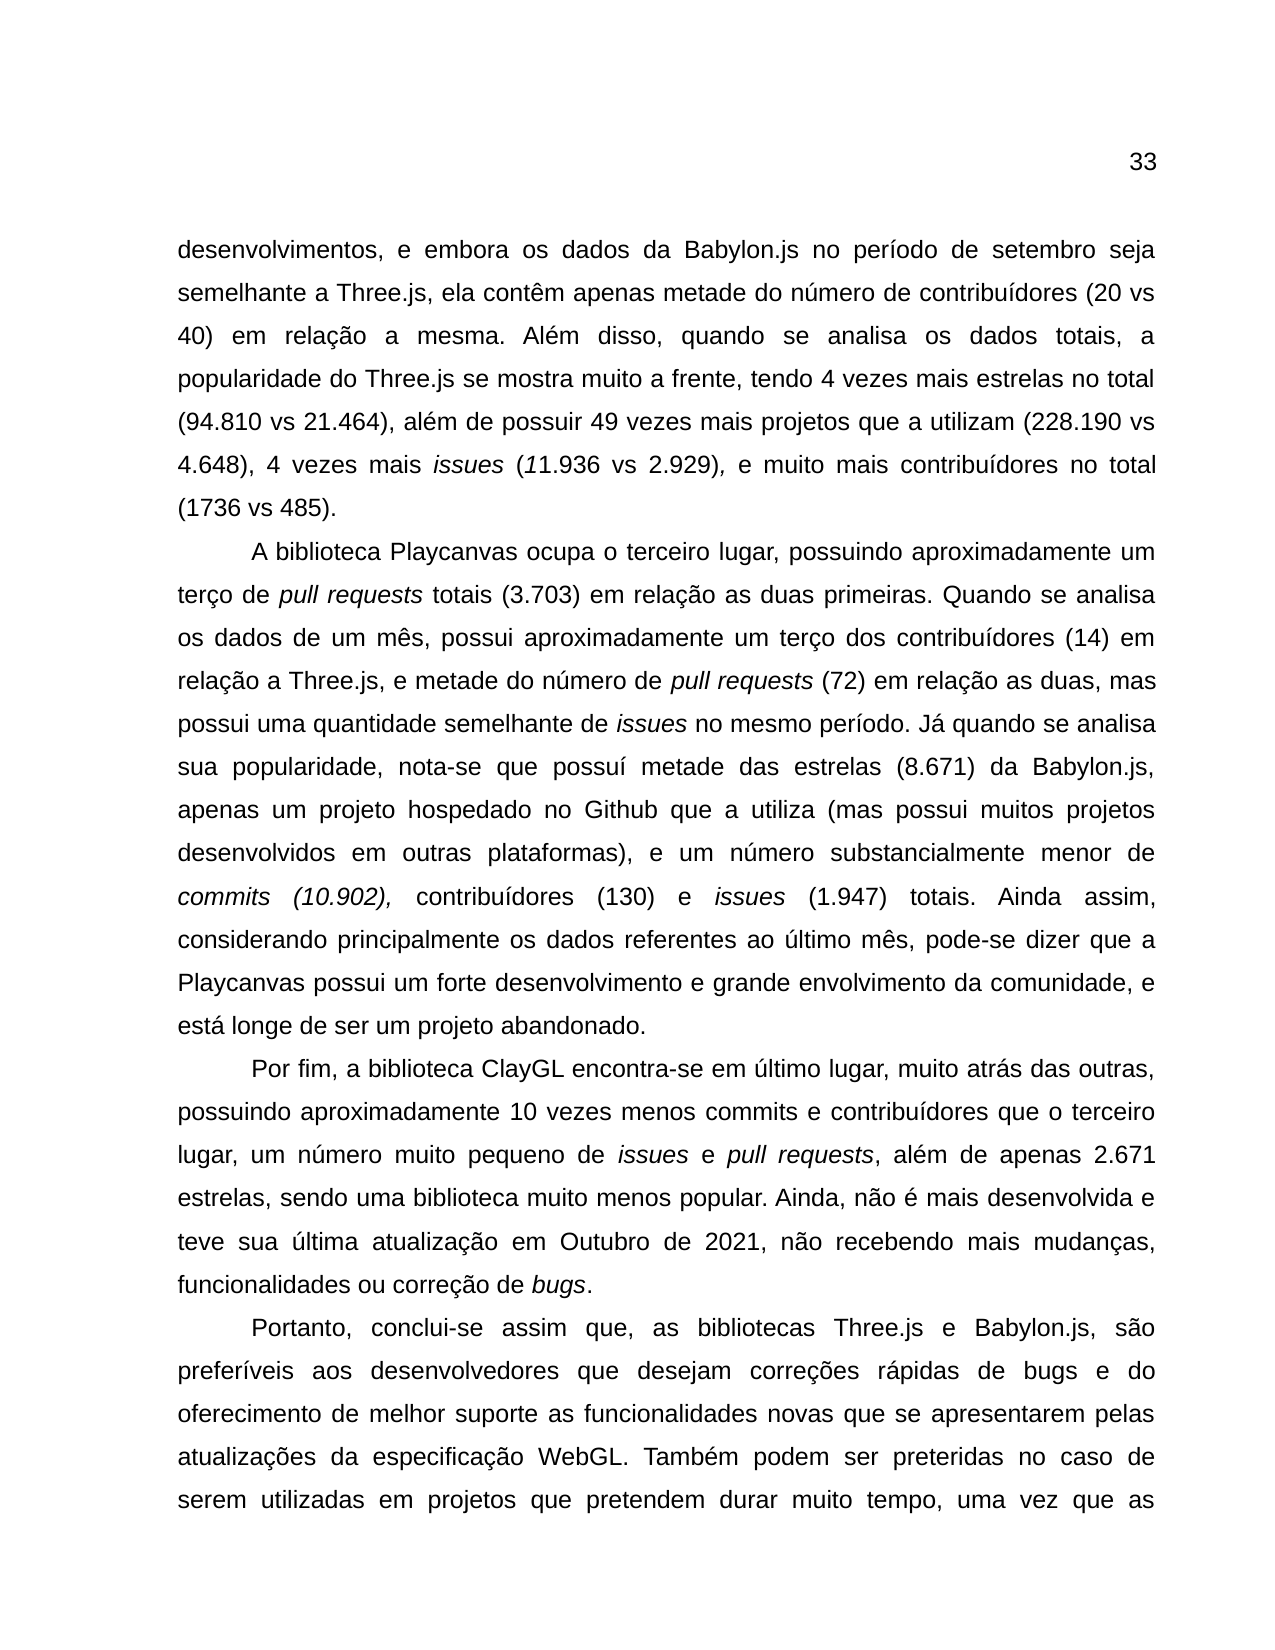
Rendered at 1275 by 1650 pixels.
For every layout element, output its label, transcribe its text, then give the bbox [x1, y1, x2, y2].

text Portanto, conclui-se assim que, as bibliotecas Three.js e Babylon.js, são preferíveis aos desenvolvedores que desejam correções rápidas de bugs e do oferecimento de melhor suporte as funcionalidades novas que se apresentarem pelas atualizações da especificação WebGL. Também podem ser preteridas no caso de serem utilizadas em projetos que pretendem durar muito tempo, uma vez que as [177, 1313, 1157, 1514]
text A biblioteca Playcanvas ocupa o terceiro lugar, possuindo aproximadamente um terço de pull requests totais (3.703) em relação as duas primeiras. Quando se analisa os dados de um mês, possui aproximadamente um terço dos contribuídores (14) em relação a Three.js, e metade do número de pull requests (72) em relação as duas, mas possui uma quantidade semelhante de issues no mesmo período. Já quando se analisa sua popularidade, nota-se que possuí metade das estrelas (8.671) da Babylon.js, apenas um projeto hospedado no Github que a utiliza (mas possui muitos projetos desenvolvidos em outras plataformas), e um número substancialmente menor de commits (10.902), contribuídores (130) e issues (1.947) totais. Ainda assim, considerando principalmente os dados referentes ao último mês, pode-se dizer que a Playcanvas possui um forte desenvolvimento e grande envolvimento da comunidade, e está longe de ser um projeto abandonado. [177, 537, 1157, 1040]
text Por fim, a biblioteca ClayGL encontra-se em último lugar, muito atrás das outras, possuindo aproximadamente 10 vezes menos commits e contribuídores que o terceiro lugar, um número muito pequeno de issues e pull requests, além de apenas 2.671 estrelas, sendo uma biblioteca muito menos popular. Ainda, não é mais desenvolvida e teve sua última atualização em Outubro de 2021, não recebendo mais mudanças, funcionalidades ou correção de bugs. [177, 1054, 1157, 1298]
text desenvolvimentos, e embora os dados da Babylon.js no período de setembro seja semelhante a Three.js, ela contêm apenas metade do número de contribuídores (20 vs 40) em relação a mesma. Além disso, quando se analisa os dados totais, a popularidade do Three.js se mostra muito a frente, tendo 4 vezes mais estrelas no total (94.810 vs 21.464), além de possuir 49 vezes mais projetos que a utilizam (228.190 vs 4.648), 4 vezes mais issues (11.936 vs 2.929), e muito mais contribuídores no total (1736 vs 485). [177, 235, 1157, 522]
